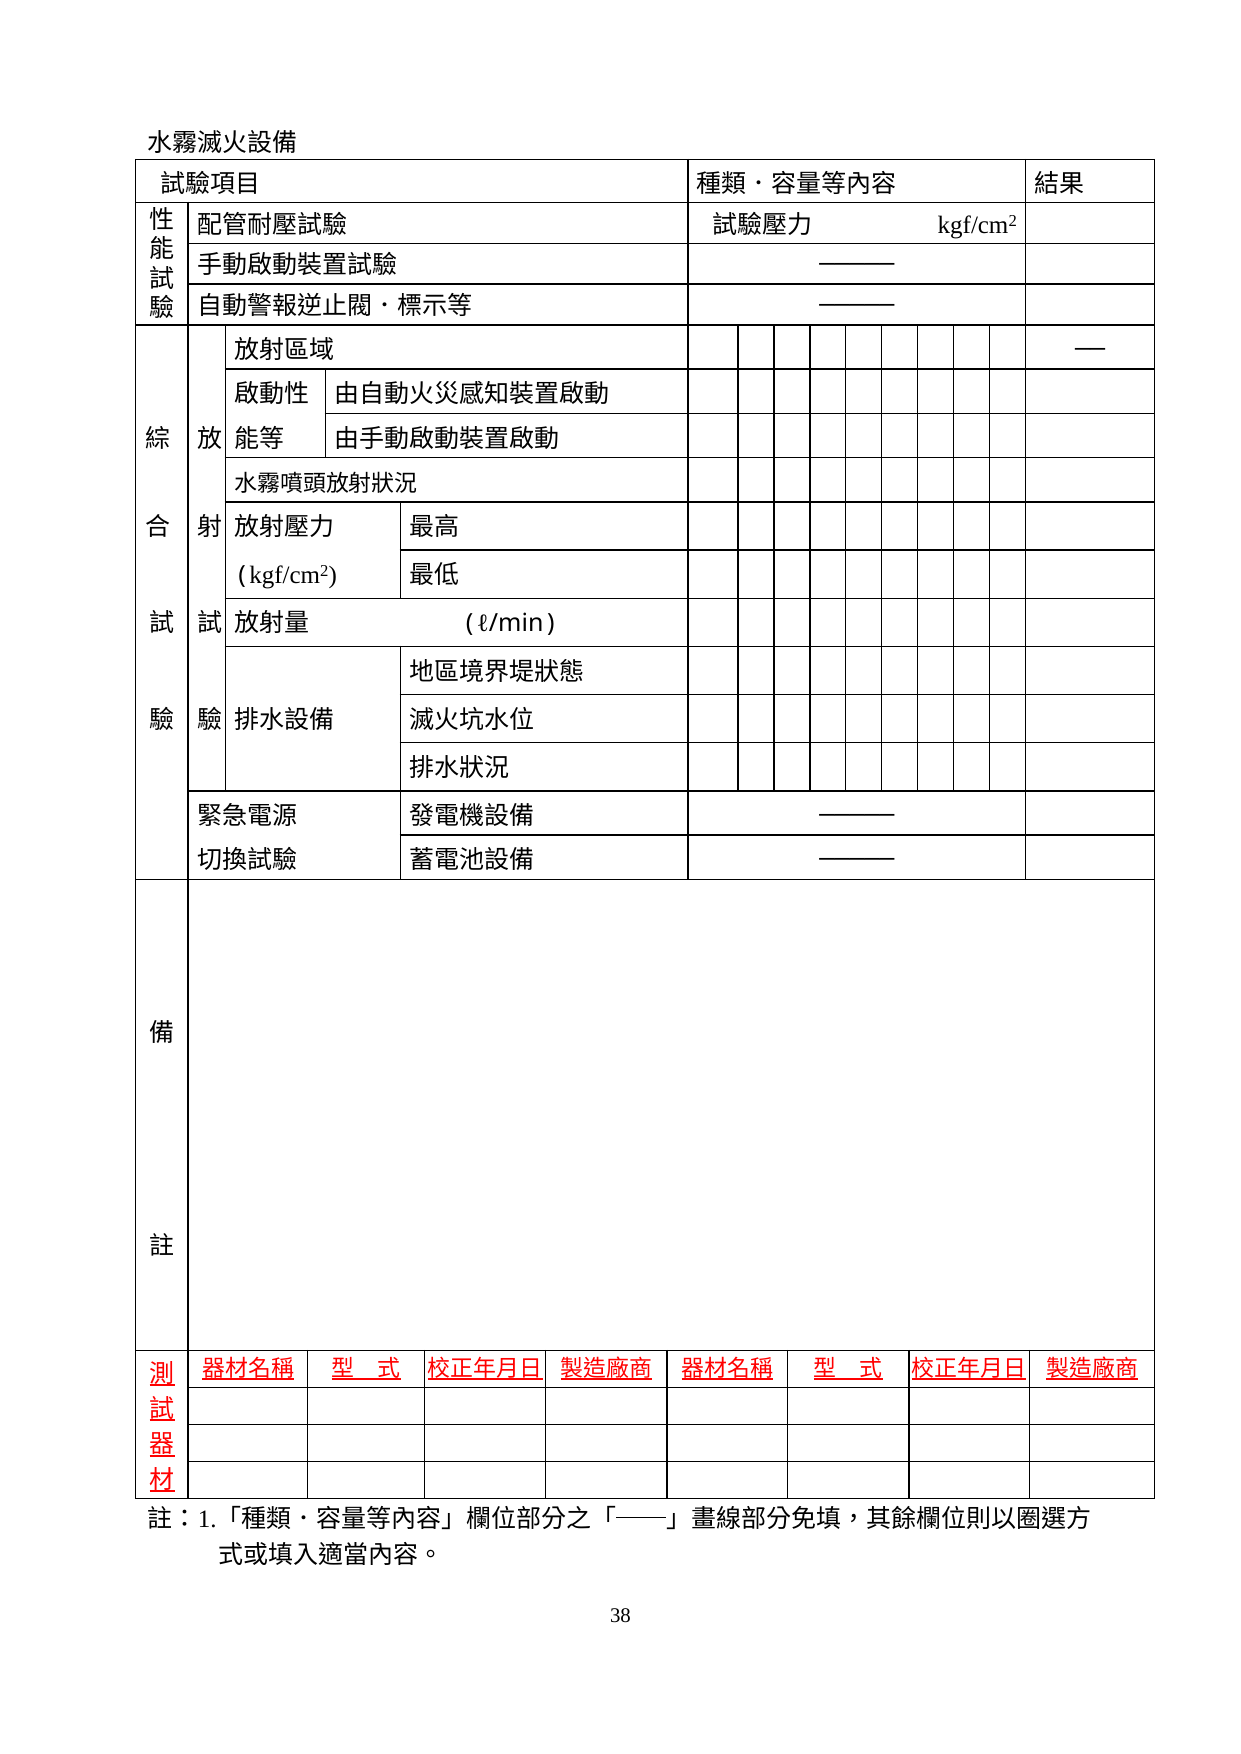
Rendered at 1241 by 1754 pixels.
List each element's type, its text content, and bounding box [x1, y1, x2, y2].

table_cell [363, 923, 688, 1350]
table_cell [775, 599, 809, 646]
table_cell [739, 551, 773, 597]
table_cell [688, 923, 1025, 1350]
table_cell ───── [689, 244, 1025, 283]
table_cell [136, 549, 187, 597]
table_cell [689, 370, 737, 413]
table_cell [846, 743, 881, 790]
table_cell 性能試驗 [136, 203, 187, 324]
table_cell 手動啟動裝置試驗 [189, 244, 687, 283]
table_header 種類．容量等內容 [689, 160, 1025, 202]
table_cell [775, 503, 809, 549]
table_cell [882, 647, 917, 694]
table_cell 由手動啟動裝置啟動 [326, 414, 687, 457]
table_cell [775, 647, 809, 694]
table_cell [788, 1462, 908, 1498]
table_cell [136, 368, 187, 413]
table_cell [225, 880, 400, 923]
table_cell [1030, 1462, 1154, 1498]
table_cell [546, 1462, 666, 1498]
table_cell ── [1026, 326, 1154, 368]
table_cell [668, 1462, 787, 1498]
table_cell 校正年月日 [910, 1351, 1029, 1387]
table_cell 自動警報逆止閥．標示等 [189, 285, 687, 324]
table_cell 型 式 [308, 1351, 424, 1387]
table_cell [739, 647, 773, 694]
table_cell [846, 326, 881, 368]
table_cell [136, 457, 187, 501]
table_cell 器材名稱 [668, 1351, 787, 1387]
table_cell [788, 1425, 908, 1461]
table_cell [990, 551, 1025, 597]
table_cell [811, 743, 845, 790]
table_cell [954, 599, 989, 646]
table_cell [990, 599, 1025, 646]
table_cell [739, 743, 773, 790]
table_cell [189, 742, 225, 790]
table_cell 配管耐壓試驗 [189, 203, 687, 242]
table_cell [689, 326, 737, 368]
table_cell [739, 370, 773, 413]
table_cell [811, 326, 845, 368]
table_cell [308, 1388, 424, 1424]
table_cell [990, 414, 1025, 457]
table_cell 試驗壓力 kgf/cm2 [689, 203, 1025, 242]
table_cell [308, 1462, 424, 1498]
table_cell 地區境界堤狀態 [401, 647, 687, 694]
table_cell [910, 1462, 1029, 1498]
table_cell [811, 503, 845, 549]
table_cell [918, 414, 953, 457]
table_cell [226, 742, 400, 790]
table_cell ───── [689, 792, 1025, 834]
table_cell 最高 [401, 503, 687, 549]
table_cell [775, 414, 809, 457]
table_cell [918, 647, 953, 694]
table_cell 切換試驗 [189, 834, 400, 878]
table_cell [136, 880, 187, 923]
table_cell [136, 834, 187, 878]
table_cell 發電機設備 [401, 792, 687, 834]
table_cell [882, 503, 917, 549]
table_cell [1026, 503, 1154, 549]
table_cell [189, 1425, 307, 1461]
table_cell [689, 458, 737, 501]
table_cell [546, 1388, 666, 1424]
table_cell [689, 695, 737, 742]
table_cell [1026, 551, 1154, 597]
table_cell 滅火坑水位 [401, 695, 687, 742]
table_cell [136, 742, 187, 790]
table_cell [775, 743, 809, 790]
table_cell [1026, 792, 1154, 834]
table_cell [189, 1462, 307, 1498]
table_cell [689, 414, 737, 457]
table_cell [918, 599, 953, 646]
table_cell [775, 695, 809, 742]
table_cell [954, 370, 989, 413]
table_cell [1026, 695, 1154, 742]
table_cell [688, 880, 1025, 923]
text 註：1.「種類．容量等內容」欄位部分之「──」畫線部分免填，其餘欄位則以圈選方式或填入適當內容。 [148, 1499, 1092, 1571]
table_cell [918, 743, 953, 790]
table_cell [1026, 203, 1154, 242]
table_cell [689, 599, 737, 646]
table_cell [954, 458, 989, 501]
table_cell [775, 458, 809, 501]
table_cell 緊急電源 [189, 792, 400, 834]
table_cell [846, 503, 881, 549]
table_cell [1026, 370, 1154, 413]
table_cell [400, 880, 688, 923]
table_cell [788, 1388, 908, 1424]
table_cell [910, 1388, 1029, 1424]
table_cell [811, 458, 845, 501]
table_cell [811, 647, 845, 694]
table_cell [668, 1388, 787, 1424]
table_cell [1026, 836, 1154, 878]
text 水霧滅火設備 [148, 123, 1092, 159]
table_cell [811, 599, 845, 646]
table_cell 蓄電池設備 [401, 836, 687, 878]
table_cell [846, 458, 881, 501]
table_cell 合 [136, 501, 187, 549]
table_cell 最低 [401, 551, 687, 597]
table_cell [739, 458, 773, 501]
table_cell [846, 695, 881, 742]
table_cell [775, 326, 809, 368]
table_cell [739, 503, 773, 549]
table_cell 器材名稱 [189, 1351, 307, 1387]
table_cell [990, 458, 1025, 501]
table_cell [739, 695, 773, 742]
table_cell 試 [189, 598, 225, 646]
table_cell [775, 370, 809, 413]
table_cell [954, 551, 989, 597]
table_cell [225, 923, 363, 1350]
table_cell [882, 370, 917, 413]
table_cell [882, 599, 917, 646]
table_cell [189, 457, 225, 501]
table_cell 製造廠商 [1030, 1351, 1154, 1387]
table_cell 試 [136, 598, 187, 646]
table_cell [918, 503, 953, 549]
table_cell ───── [689, 836, 1025, 878]
table_cell [425, 1388, 545, 1424]
table_cell [882, 551, 917, 597]
table_cell [739, 326, 773, 368]
table_cell [1025, 880, 1154, 923]
table_cell [954, 647, 989, 694]
table_cell 驗 [136, 694, 187, 742]
table_cell 啟動性 [226, 370, 325, 413]
table_cell [689, 743, 737, 790]
table_cell [918, 551, 953, 597]
table_cell 放射壓力 [226, 503, 400, 549]
table_cell 綜 [136, 413, 187, 457]
table_cell [189, 880, 225, 923]
table_cell [990, 743, 1025, 790]
table_cell [189, 923, 225, 1350]
table_cell [990, 370, 1025, 413]
table_cell 驗 [189, 694, 225, 742]
table_cell [689, 551, 737, 597]
table_cell [846, 599, 881, 646]
table_cell [954, 695, 989, 742]
table_cell [990, 695, 1025, 742]
table_cell [918, 326, 953, 368]
table_cell 校正年月日 [425, 1351, 545, 1387]
table_cell [226, 647, 400, 694]
table_cell 水霧噴頭放射狀況 [226, 458, 687, 501]
table_cell 由自動火災感知裝置啟動 [326, 370, 687, 413]
table_cell ───── [689, 285, 1025, 324]
table_cell 測試 器 材 [136, 1351, 187, 1498]
table_cell [136, 790, 187, 834]
table_cell [910, 1425, 1029, 1461]
table_cell [882, 695, 917, 742]
table_cell [882, 414, 917, 457]
table_cell [811, 370, 845, 413]
table_cell [811, 695, 845, 742]
table_cell 排水狀況 [401, 743, 687, 790]
table_cell (kgf/cm2) [226, 549, 400, 597]
table_cell [882, 743, 917, 790]
table_cell [189, 549, 225, 597]
table_cell [1025, 923, 1154, 1350]
table_cell [668, 1425, 787, 1461]
table_cell [189, 368, 225, 413]
table_cell [689, 647, 737, 694]
table_cell [308, 1425, 424, 1461]
table_cell (ℓ/min) [438, 599, 687, 646]
table_cell [918, 370, 953, 413]
table_cell [1026, 743, 1154, 790]
table_header 結果 [1026, 160, 1154, 202]
table_cell [811, 414, 845, 457]
table_cell [846, 370, 881, 413]
table_cell [1026, 599, 1154, 646]
table_cell 射 [189, 501, 225, 549]
table_cell [882, 458, 917, 501]
table_cell [136, 646, 187, 694]
table_cell [1026, 285, 1154, 324]
table_cell [425, 1425, 545, 1461]
table_cell 能等 [226, 413, 325, 457]
table_cell [990, 326, 1025, 368]
table_cell [1026, 244, 1154, 283]
table_cell [846, 647, 881, 694]
table_cell [990, 503, 1025, 549]
table_cell [689, 503, 737, 549]
table_header 試驗項目 [136, 160, 687, 202]
table_cell [1030, 1425, 1154, 1461]
table_cell [1026, 647, 1154, 694]
table_cell [739, 599, 773, 646]
table_cell 放射量 [226, 599, 438, 646]
table_cell 放射區域 [226, 326, 687, 368]
table_cell [1026, 414, 1154, 457]
table_cell [811, 551, 845, 597]
table_cell 製造廠商 [546, 1351, 666, 1387]
table_cell [546, 1425, 666, 1461]
table_cell [189, 646, 225, 694]
table_cell [954, 326, 989, 368]
table_cell [189, 1388, 307, 1424]
table_cell [918, 458, 953, 501]
table_cell [846, 551, 881, 597]
table_cell [954, 503, 989, 549]
table_cell [739, 414, 773, 457]
table_cell [1026, 458, 1154, 501]
table_cell 排水設備 [226, 694, 400, 742]
table_cell [990, 647, 1025, 694]
table_cell [425, 1462, 545, 1498]
table_cell [1030, 1388, 1154, 1424]
table_cell [954, 743, 989, 790]
table_cell [136, 326, 187, 368]
table_cell 放 [189, 413, 225, 457]
table_cell [882, 326, 917, 368]
table_cell [189, 326, 225, 368]
table_cell 備 註 [136, 923, 187, 1350]
table_cell [918, 695, 953, 742]
table_cell [954, 414, 989, 457]
table_cell [846, 414, 881, 457]
table_cell 型 式 [788, 1351, 908, 1387]
table_cell [775, 551, 809, 597]
